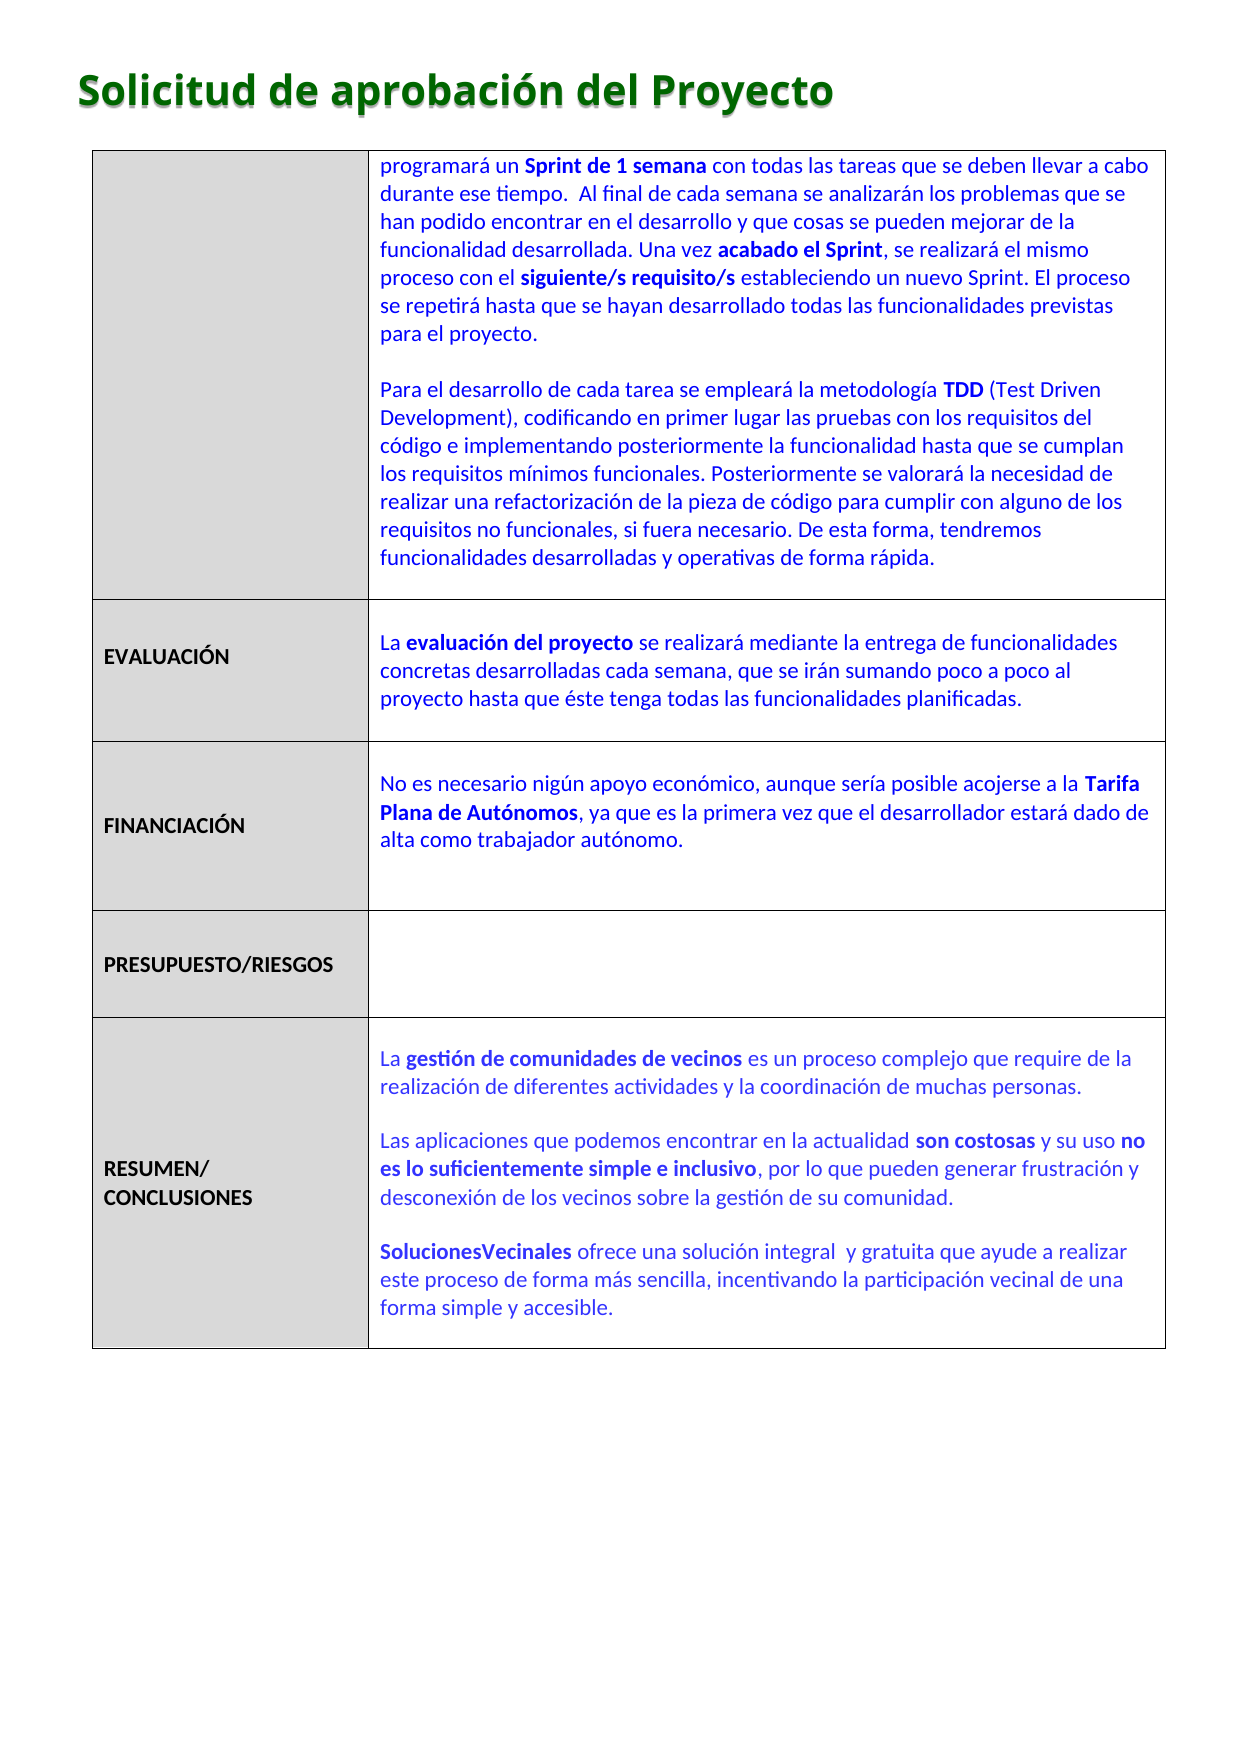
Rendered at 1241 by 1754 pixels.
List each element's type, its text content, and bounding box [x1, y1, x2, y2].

table_cell [369, 911, 1165, 1017]
table_cell La evaluación del proyecto se realizará mediante la entrega de funcionalidades concretas desarrolladas cada semana, que se irán sumando poco a poco al proyecto hasta que éste tenga todas las funcionalidades planificadas. [369, 600, 1165, 741]
table_cell RESUMEN/CONCLUSIONES [93, 1018, 368, 1347]
table_cell EVALUACIÓN [93, 600, 368, 741]
table_cell programará un Sprint de 1 semana con todas las tareas que se deben llevar a cabo durante ese tiempo. Al final de cada semana se analizarán los problemas que se han podido encontrar en el desarrollo y que cosas se pueden mejorar de la funcionalidad desarrollada. Una vez acabado el Sprint, se realizará el mismo proceso con el siguiente/s requisito/s estableciendo un nuevo Sprint. El proceso se repetirá hasta que se hayan desarrollado todas las funcionalidades previstas para el proyecto. Para el desarrollo de cada tarea se empleará la metodología TDD (Test Driven Development), codificando en primer lugar las pruebas con los requisitos del código e implementando posteriormente la funcionalidad hasta que se cumplan los requisitos mínimos funcionales. Posteriormente se valorará la necesidad de realizar una refactorización de la pieza de código para cumplir con alguno de los requisitos no funcionales, si fuera necesario. De esta forma, tendremos funcionalidades desarrolladas y operativas de forma rápida. [369, 151, 1165, 599]
table_cell [93, 151, 368, 599]
table_cell FINANCIACIÓN [93, 742, 368, 910]
table_cell No es necesario nigún apoyo económico, aunque sería posible acojerse a la Tarifa Plana de Autónomos, ya que es la primera vez que el desarrollador estará dado de alta como trabajador autónomo. [369, 742, 1165, 910]
table_cell PRESUPUESTO/RIESGOS [93, 911, 368, 1017]
table_cell La gestión de comunidades de vecinos es un proceso complejo que require de la realización de diferentes actividades y la coordinación de muchas personas. Las aplicaciones que podemos encontrar en la actualidad son costosas y su uso no es lo suficientemente simple e inclusivo, por lo que pueden generar frustración y desconexión de los vecinos sobre la gestión de su comunidad. SolucionesVecinales ofrece una solución integral y gratuita que ayude a realizar este proceso de forma más sencilla, incentivando la participación vecinal de una forma simple y accesible. [369, 1018, 1165, 1347]
